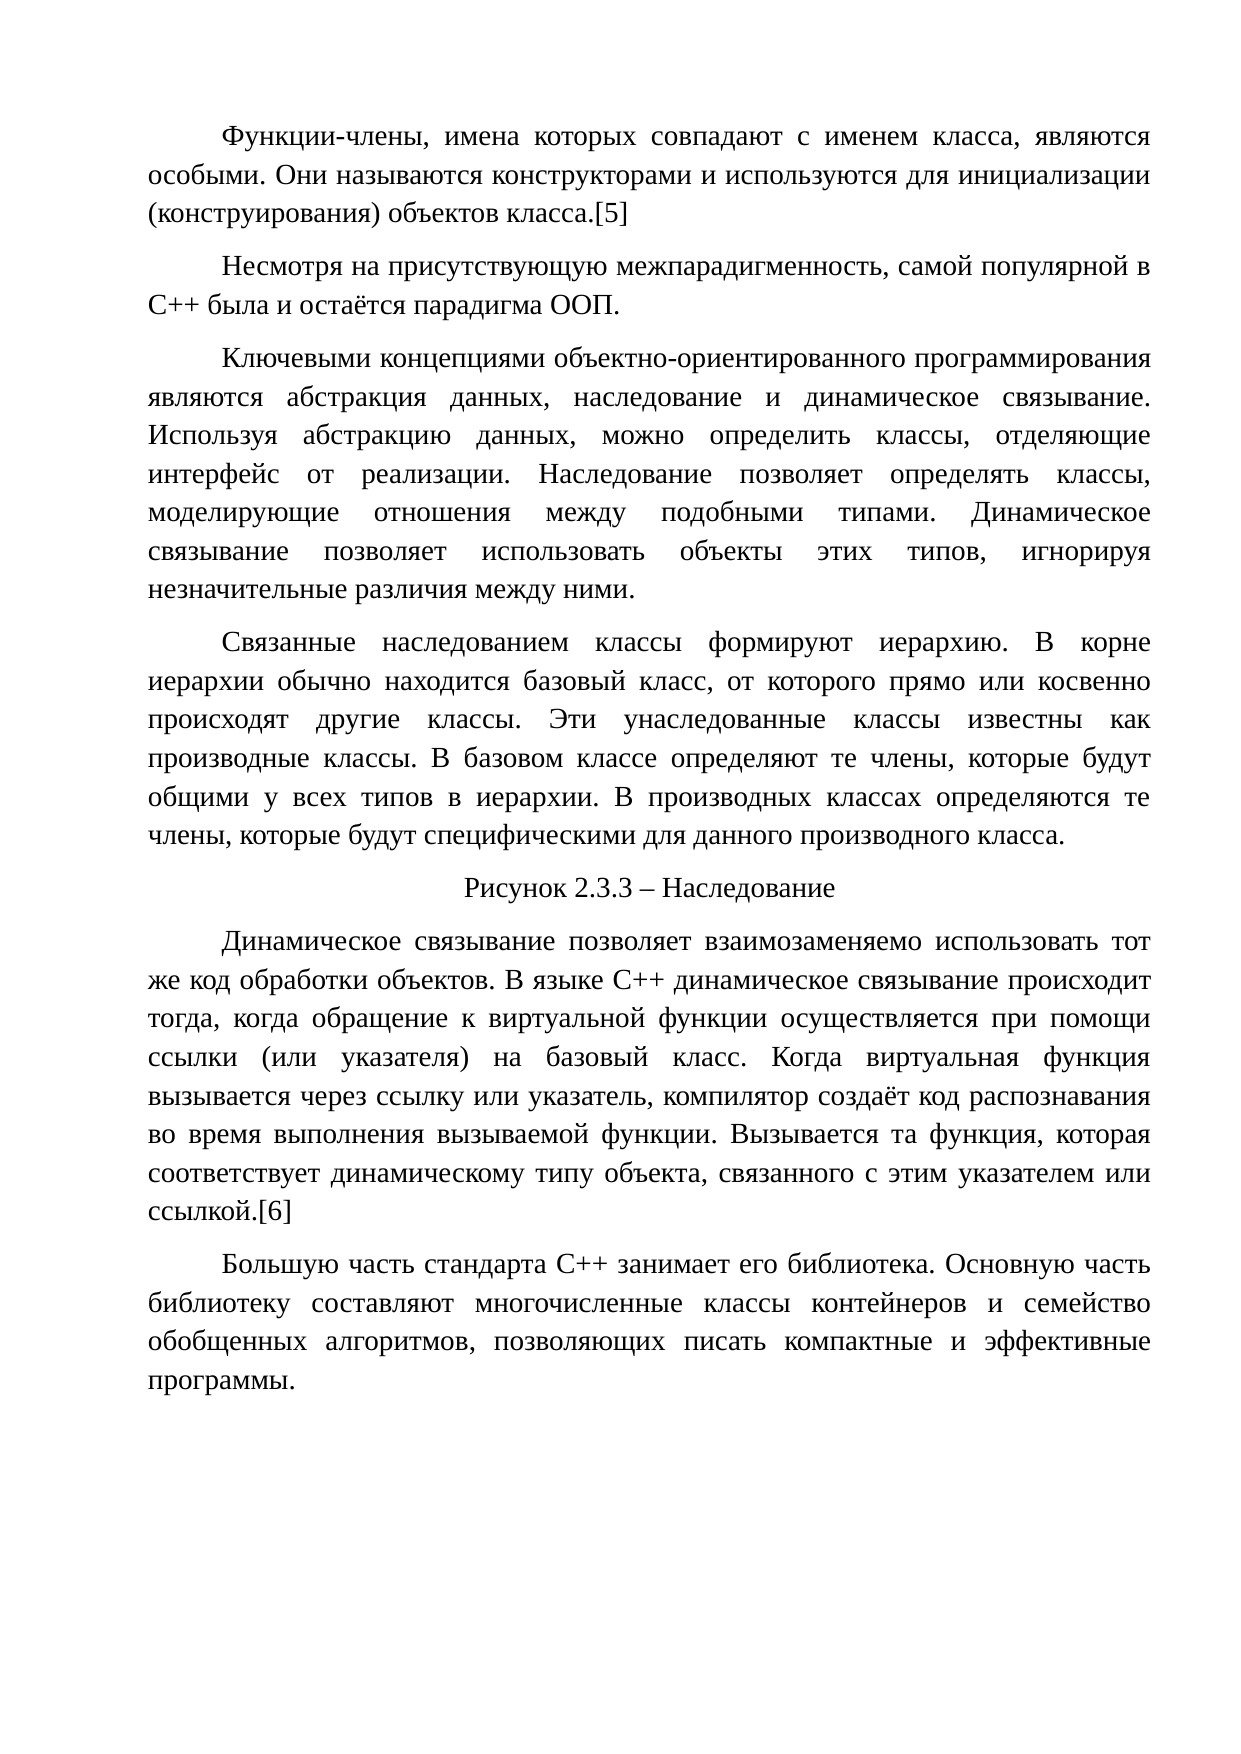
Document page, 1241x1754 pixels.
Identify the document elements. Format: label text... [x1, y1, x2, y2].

text Рисунок 2.3.3 – Наследование [148, 870, 1152, 904]
text Динамическое связывание позволяет взаимозаменяемо использовать тот же код обработки объектов. В языке С++ динамическое связывание происходит тогда, когда обращение к виртуальной функции осуществляется при помощи ссылки (или указателя) на базовый класс. Когда виртуальная функция вызывается через ссылку или указатель, компилятор создаёт код распознавания во время выполнения вызываемой функции. Вызывается та функция, которая соответствует динамическому типу объекта, связанного с этим указателем или ссылкой.[6] [148, 923, 1152, 1227]
text Функции-члены, имена которых совпадают с именем класса, являются особыми. Они называются конструкторами и используются для инициализации (конструирования) объектов класса.[5] [148, 118, 1152, 229]
text Ключевыми концепциями объектно-ориентированного программирования являются абстракция данных, наследование и динамическое связывание. Используя абстракцию данных, можно определить классы, отделяющие интерфейс от реализации. Наследование позволяет определять классы, моделирующие отношения между подобными типами. Динамическое связывание позволяет использовать объекты этих типов, игнорируя незначительные различия между ними. [148, 340, 1152, 605]
text Большую часть стандарта С++ занимает его библиотека. Основную часть библиотеку составляют многочисленные классы контейнеров и семейство обобщенных алгоритмов, позволяющих писать компактные и эффективные программы. [148, 1246, 1152, 1396]
text Связанные наследованием классы формируют иерархию. В корне иерархии обычно находится базовый класс, от которого прямо или косвенно происходят другие классы. Эти унаследованные классы известны как производные классы. В базовом классе определяют те члены, которые будут общими у всех типов в иерархии. В производных классах определяются те члены, которые будут специфическими для данного производного класса. [148, 624, 1152, 851]
text Несмотря на присутствующую межпарадигменность, самой популярной в С++ была и остаётся парадигма ООП. [148, 248, 1152, 321]
